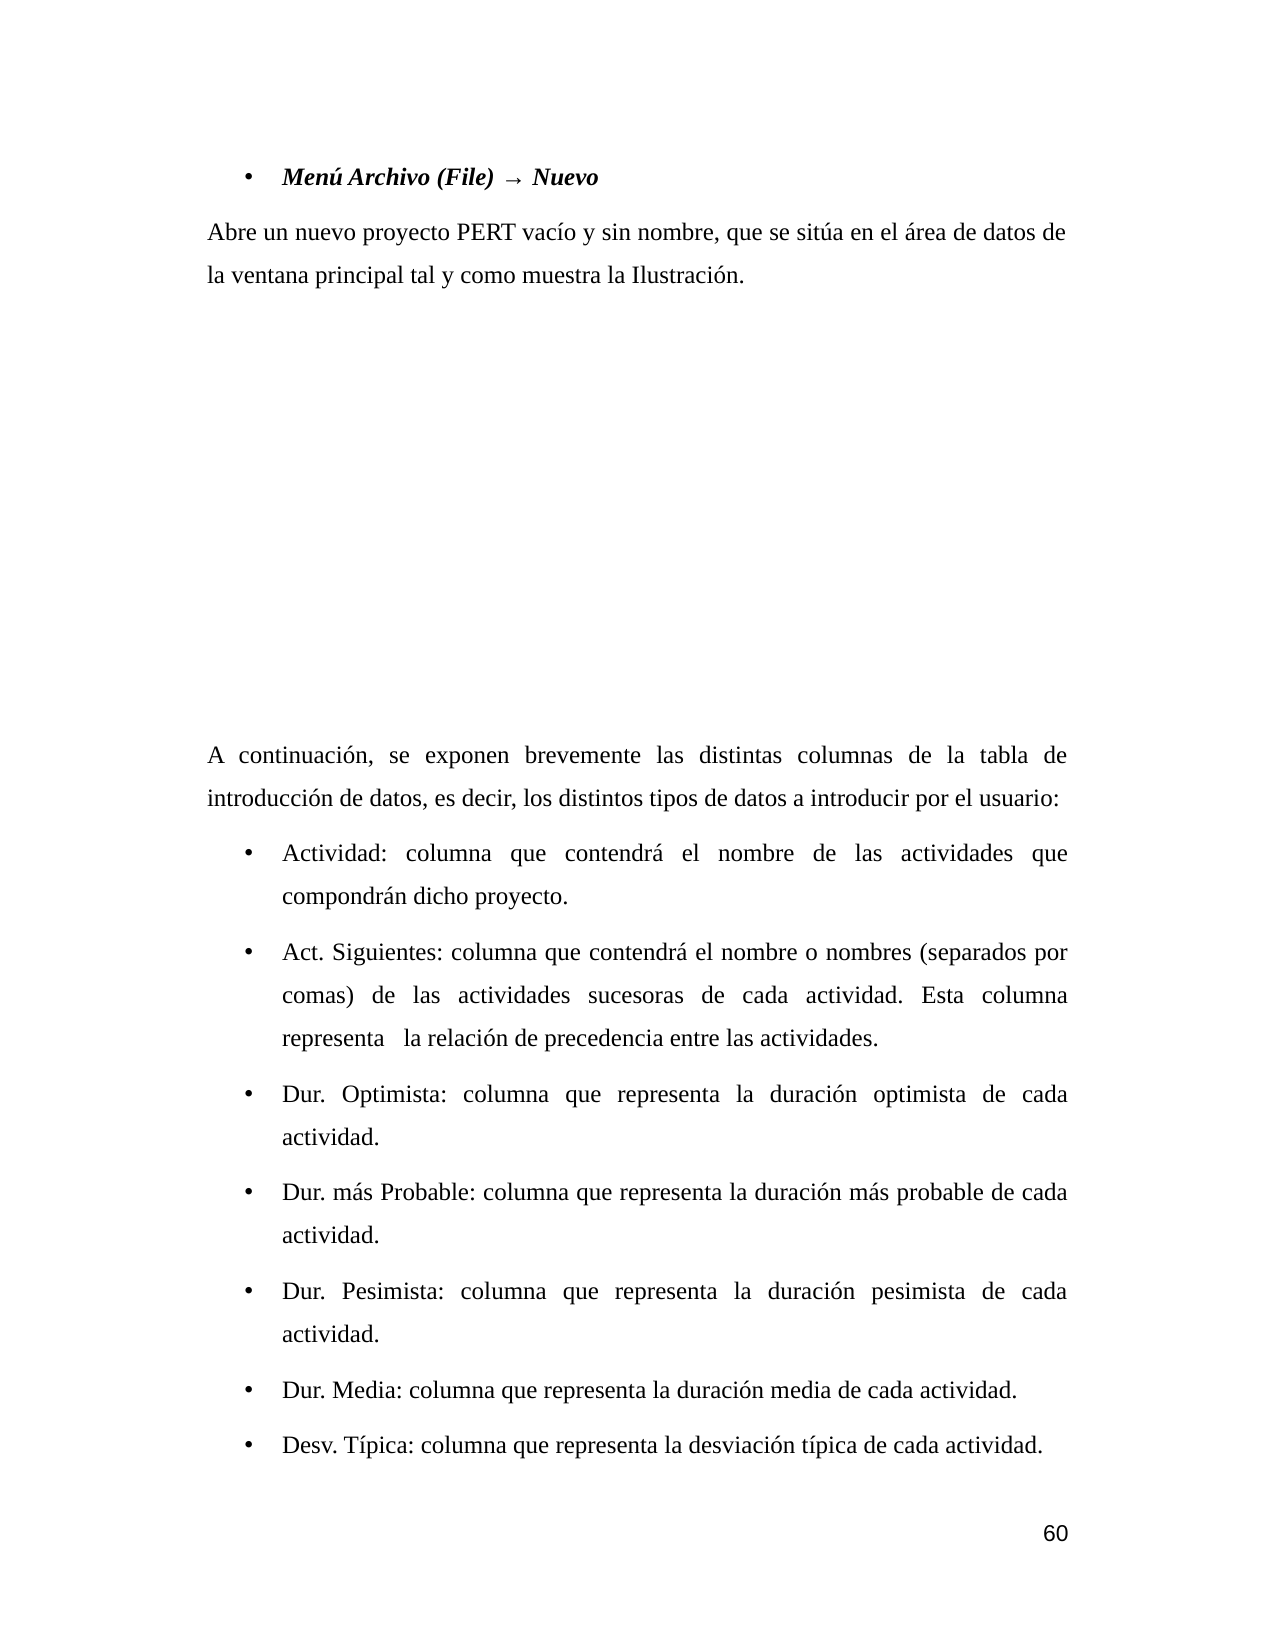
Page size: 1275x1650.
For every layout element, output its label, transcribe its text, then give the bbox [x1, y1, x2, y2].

list Menú Archivo (File) → Nuevo [244, 162, 1068, 191]
list Dur. más Probable: columna que representa la duración más probable de cada actividad. [244, 1177, 1068, 1249]
text A continuación, se exponen brevemente las distintas columnas de la tabla de introducción de datos, es decir, los distintos tipos de datos a introducir por el usuario: [207, 740, 1068, 812]
list Desv. Típica: columna que representa la desviación típica de cada actividad. [244, 1430, 1068, 1459]
text Abre un nuevo proyecto PERT vacío y sin nombre, que se sitúa en el área de datos de la ventana principal tal y como muestra la Ilustración. [207, 217, 1068, 289]
list Dur. Media: columna que representa la duración media de cada actividad. [244, 1375, 1068, 1403]
list Act. Siguientes: columna que contendrá el nombre o nombres (separados por comas) de las actividades sucesoras de cada actividad. Esta columna representa la relación de precedencia entre las actividades. [244, 937, 1068, 1052]
list Dur. Pesimista: columna que representa la duración pesimista de cada actividad. [244, 1276, 1068, 1348]
list Dur. Optimista: columna que representa la duración optimista de cada actividad. [244, 1079, 1068, 1151]
list Actividad: columna que contendrá el nombre de las actividades que compondrán dicho proyecto. [244, 838, 1068, 910]
